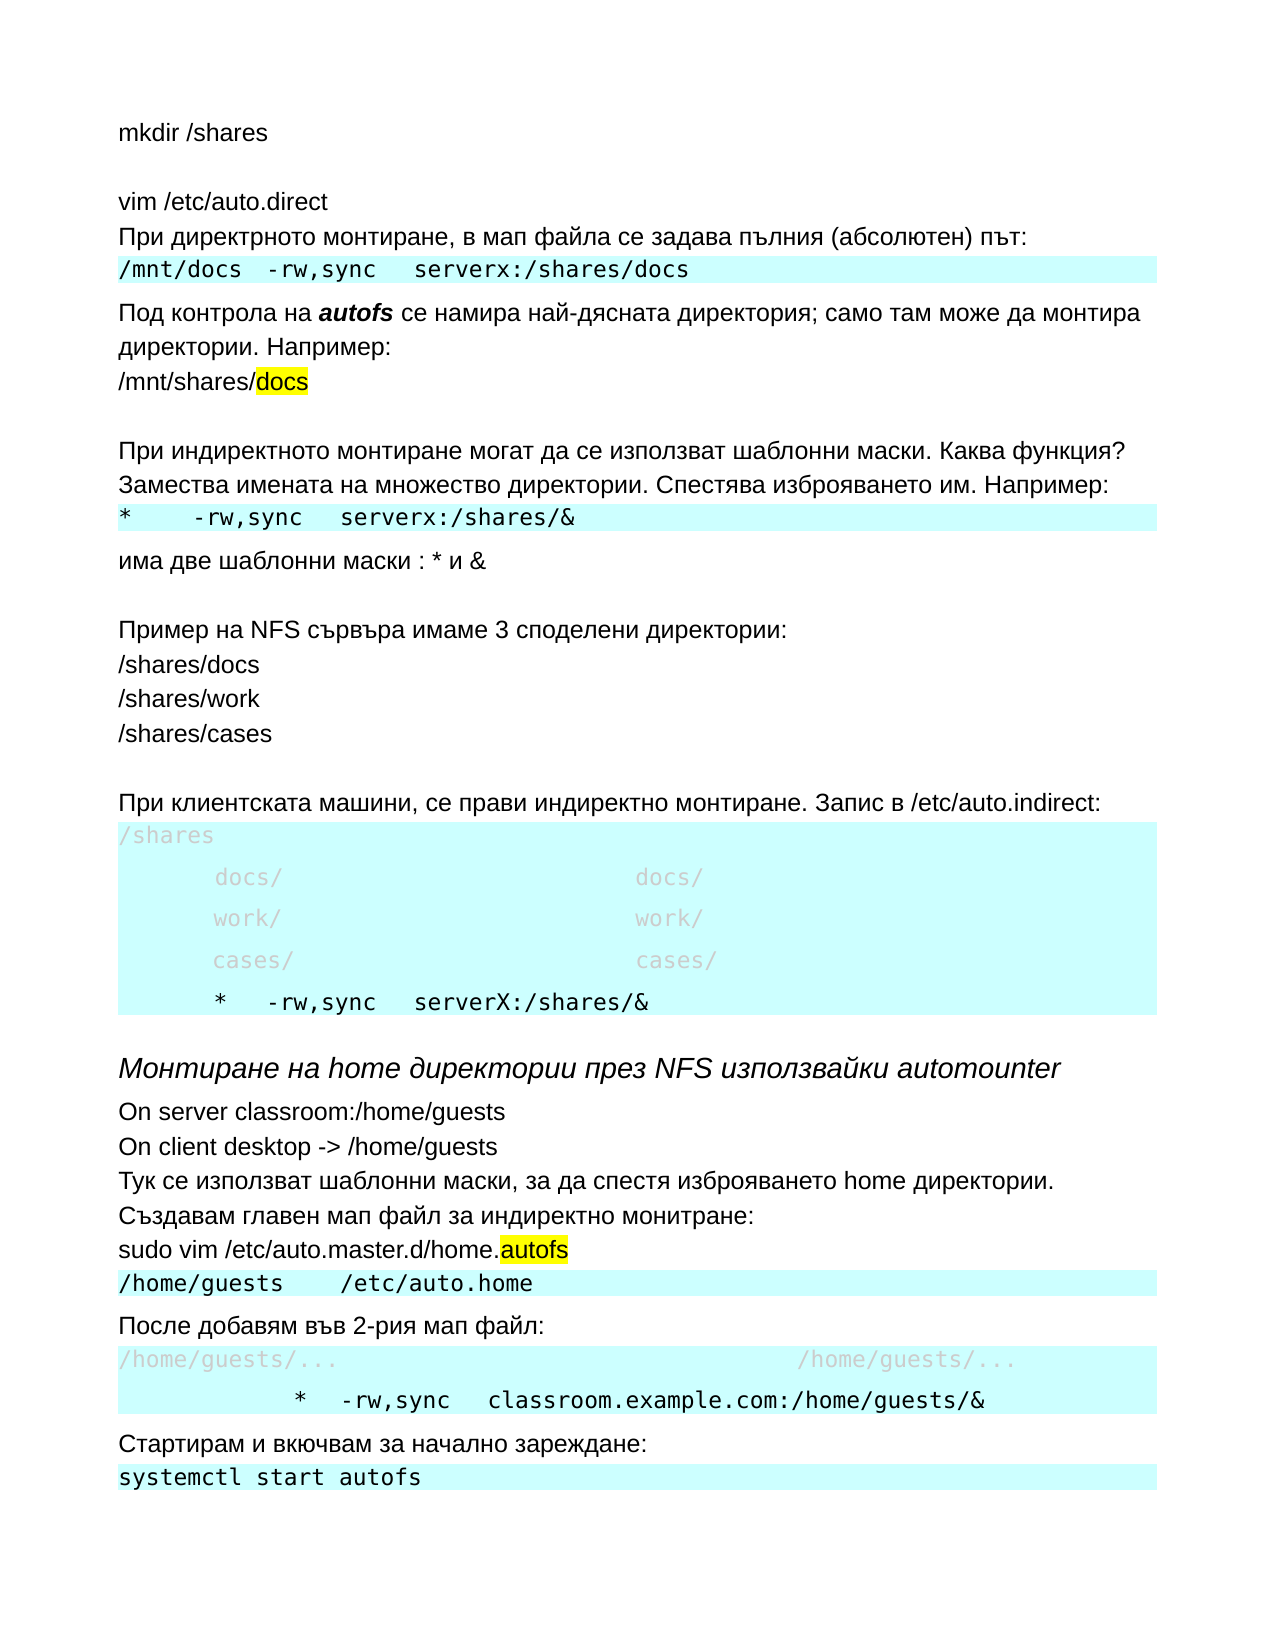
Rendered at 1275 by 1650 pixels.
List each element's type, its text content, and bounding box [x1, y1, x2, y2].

text docs/ docs/ [118, 864, 1157, 890]
text /home/guests/... /home/guests/... [118, 1346, 1157, 1372]
text /mnt/shares/docs [118, 367, 1157, 395]
text Тук се използват шаблонни маски, за да спестя изброяването home директории. [118, 1166, 1157, 1195]
subtitle Монтиране на home директории през NFS използвайки automounter [118, 1051, 1157, 1085]
text systemctl start autofs [118, 1464, 1157, 1490]
text sudo vim /etc/auto.master.d/home.autofs [118, 1235, 1157, 1264]
text * -rw,sync serverX:/shares/& [118, 989, 1157, 1015]
text * -rw,sync classroom.example.com:/home/guests/& [118, 1387, 1157, 1414]
text mkdir /shares [118, 118, 1157, 147]
text vim /etc/auto.direct [118, 187, 1157, 216]
text /shares/work [118, 684, 1157, 713]
text work/ work/ [118, 905, 1157, 932]
text При директрното монтиране, в мап файла се задава пълния (абсолютен) път: [118, 222, 1157, 250]
text /shares/docs [118, 650, 1157, 678]
text При индиректното монтиране могат да се използват шаблонни маски. Каква функция? Замества имената на множество директории. Спестява изброяването им. Например: [118, 436, 1157, 499]
text Стартирам и вкючвам за начално зареждане: [118, 1429, 1157, 1458]
text Пример на NFS сървъра имаме 3 споделени директории: [118, 615, 1157, 644]
text On client desktop -> /home/guests [118, 1132, 1157, 1161]
text има две шаблонни маски : * и & [118, 546, 1157, 575]
text /shares/cases [118, 719, 1157, 747]
text Създавам главен мап файл за индиректно монитране: [118, 1201, 1157, 1229]
text /home/guests /etc/auto.home [118, 1270, 1157, 1296]
text * -rw,sync serverx:/shares/& [118, 504, 1157, 531]
text /shares [118, 822, 1157, 849]
text Под контрола на autofs се намира най-дясната директория; само там може да монтира директории. Например: [118, 298, 1157, 361]
text При клиентската машини, се прави индиректно монтиране. Запис в /etc/auto.indirect: [118, 788, 1157, 816]
text После добавям във 2-рия мап файл: [118, 1311, 1157, 1340]
text /mnt/docs -rw,sync serverx:/shares/docs [118, 256, 1157, 283]
text cases/ cases/ [118, 947, 1157, 974]
text On server classroom:/home/guests [118, 1097, 1157, 1126]
